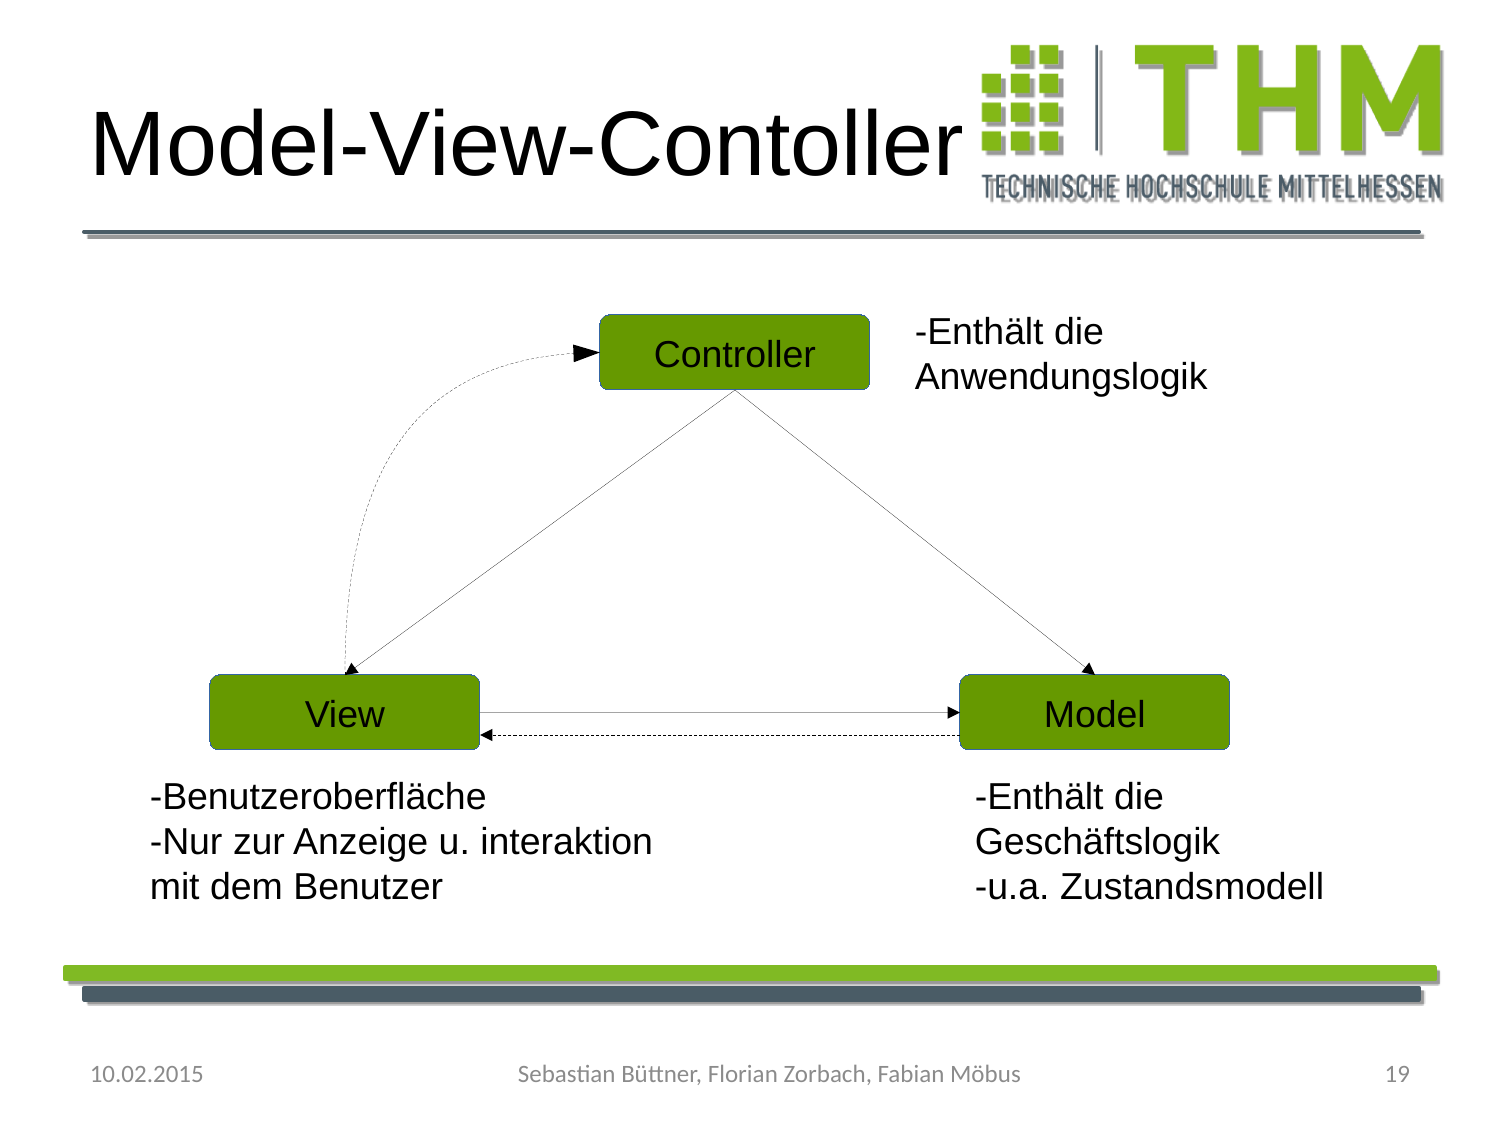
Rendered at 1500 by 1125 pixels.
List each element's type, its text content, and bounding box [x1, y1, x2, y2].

text_box View [209, 674, 480, 750]
text_box Controller [599, 314, 870, 390]
text_box -Benutzeroberfläche -Nur zur Anzeige u. interaktion mit dem Benutzer [134, 765, 690, 954]
text_box [1074, 1042, 1425, 1103]
picture [974, 30, 1448, 208]
text_box 10.02.2015 [74, 1042, 425, 1103]
text_box -Enthält die Geschäftslogik -u.a. Zustandsmodell [959, 764, 1425, 930]
text_box Model [959, 674, 1230, 750]
text_box Model-View-Contoller [75, 45, 1425, 233]
text_box Sebastian Büttner, Florian Zorbach, Fabian Möbus [490, 1042, 1051, 1103]
text_box -Enthält die Anwendungslogik [899, 299, 1365, 465]
